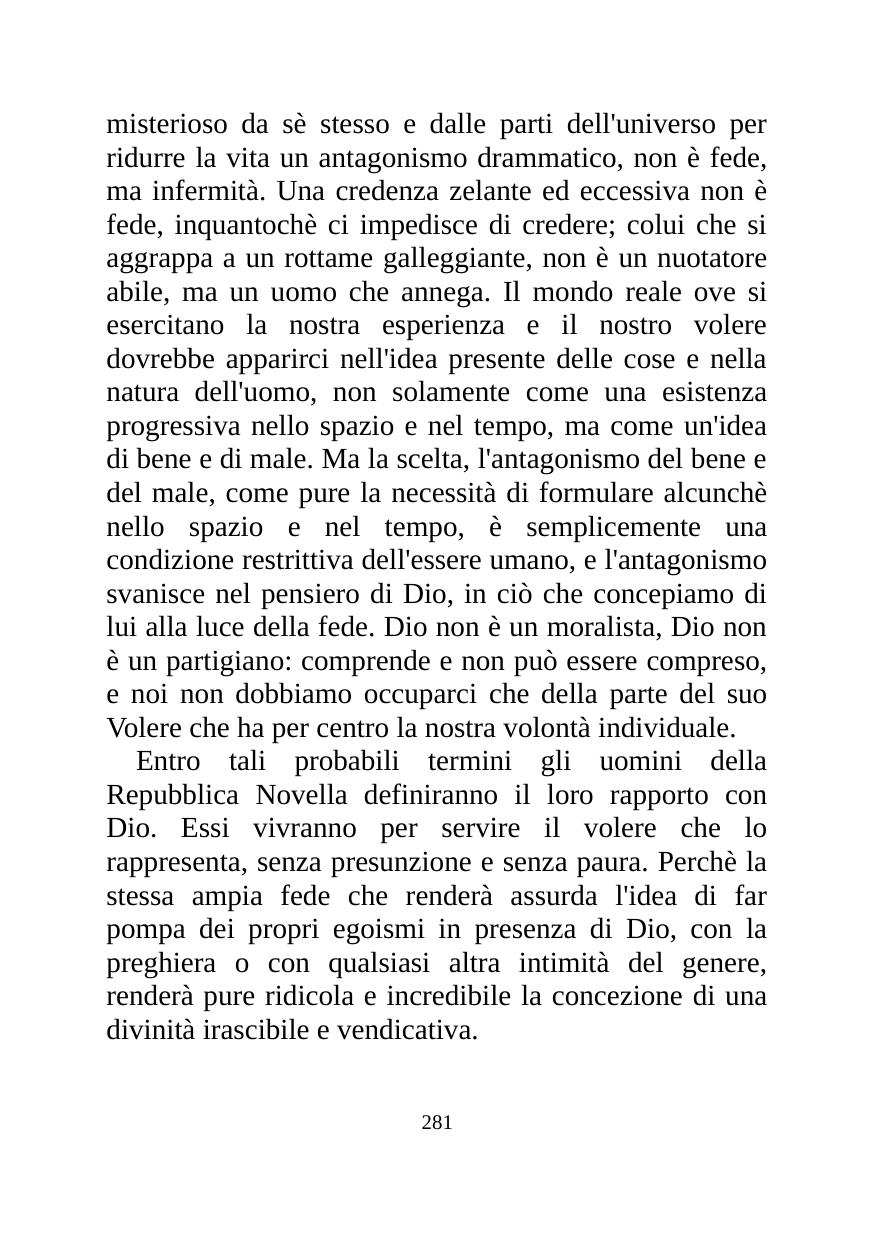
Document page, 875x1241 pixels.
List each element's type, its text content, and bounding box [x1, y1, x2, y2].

text Entro tali probabili termini gli uomini della Repubblica Novella definiranno il loro rapporto con Dio. Essi vivranno per servire il volere che lo rappresenta, senza presunzione e senza paura. Perchè la stessa ampia fede che renderà assurda l'idea di far pompa dei propri egoismi in presenza di Dio, con la preghiera o con qualsiasi altra intimità del genere, renderà pure ridicola e incredibile la concezione di una divinità irascibile e vendicativa. [106, 743, 768, 1045]
text misterioso da sè stesso e dalle parti dell'universo per ridurre la vita un antagonismo drammatico, non è fede, ma infermità. Una credenza zelante ed eccessiva non è fede, inquantochè ci impedisce di credere; colui che si aggrappa a un rottame galleggiante, non è un nuotatore abile, ma un uomo che annega. Il mondo reale ove si esercitano la nostra esperienza e il nostro volere dovrebbe apparirci nell'idea presente delle cose e nella natura dell'uomo, non solamente come una esistenza progressiva nello spazio e nel tempo, ma come un'idea di bene e di male. Ma la scelta, l'antagonismo del bene e del male, come pure la necessità di formulare alcunchè nello spazio e nel tempo, è semplicemente una condizione restrittiva dell'essere umano, e l'antagonismo svanisce nel pensiero di Dio, in ciò che concepiamo di lui alla luce della fede. Dio non è un moralista, Dio non è un partigiano: comprende e non può essere compreso, e noi non dobbiamo occuparci che della parte del suo Volere che ha per centro la nostra volontà individuale. [106, 106, 768, 743]
